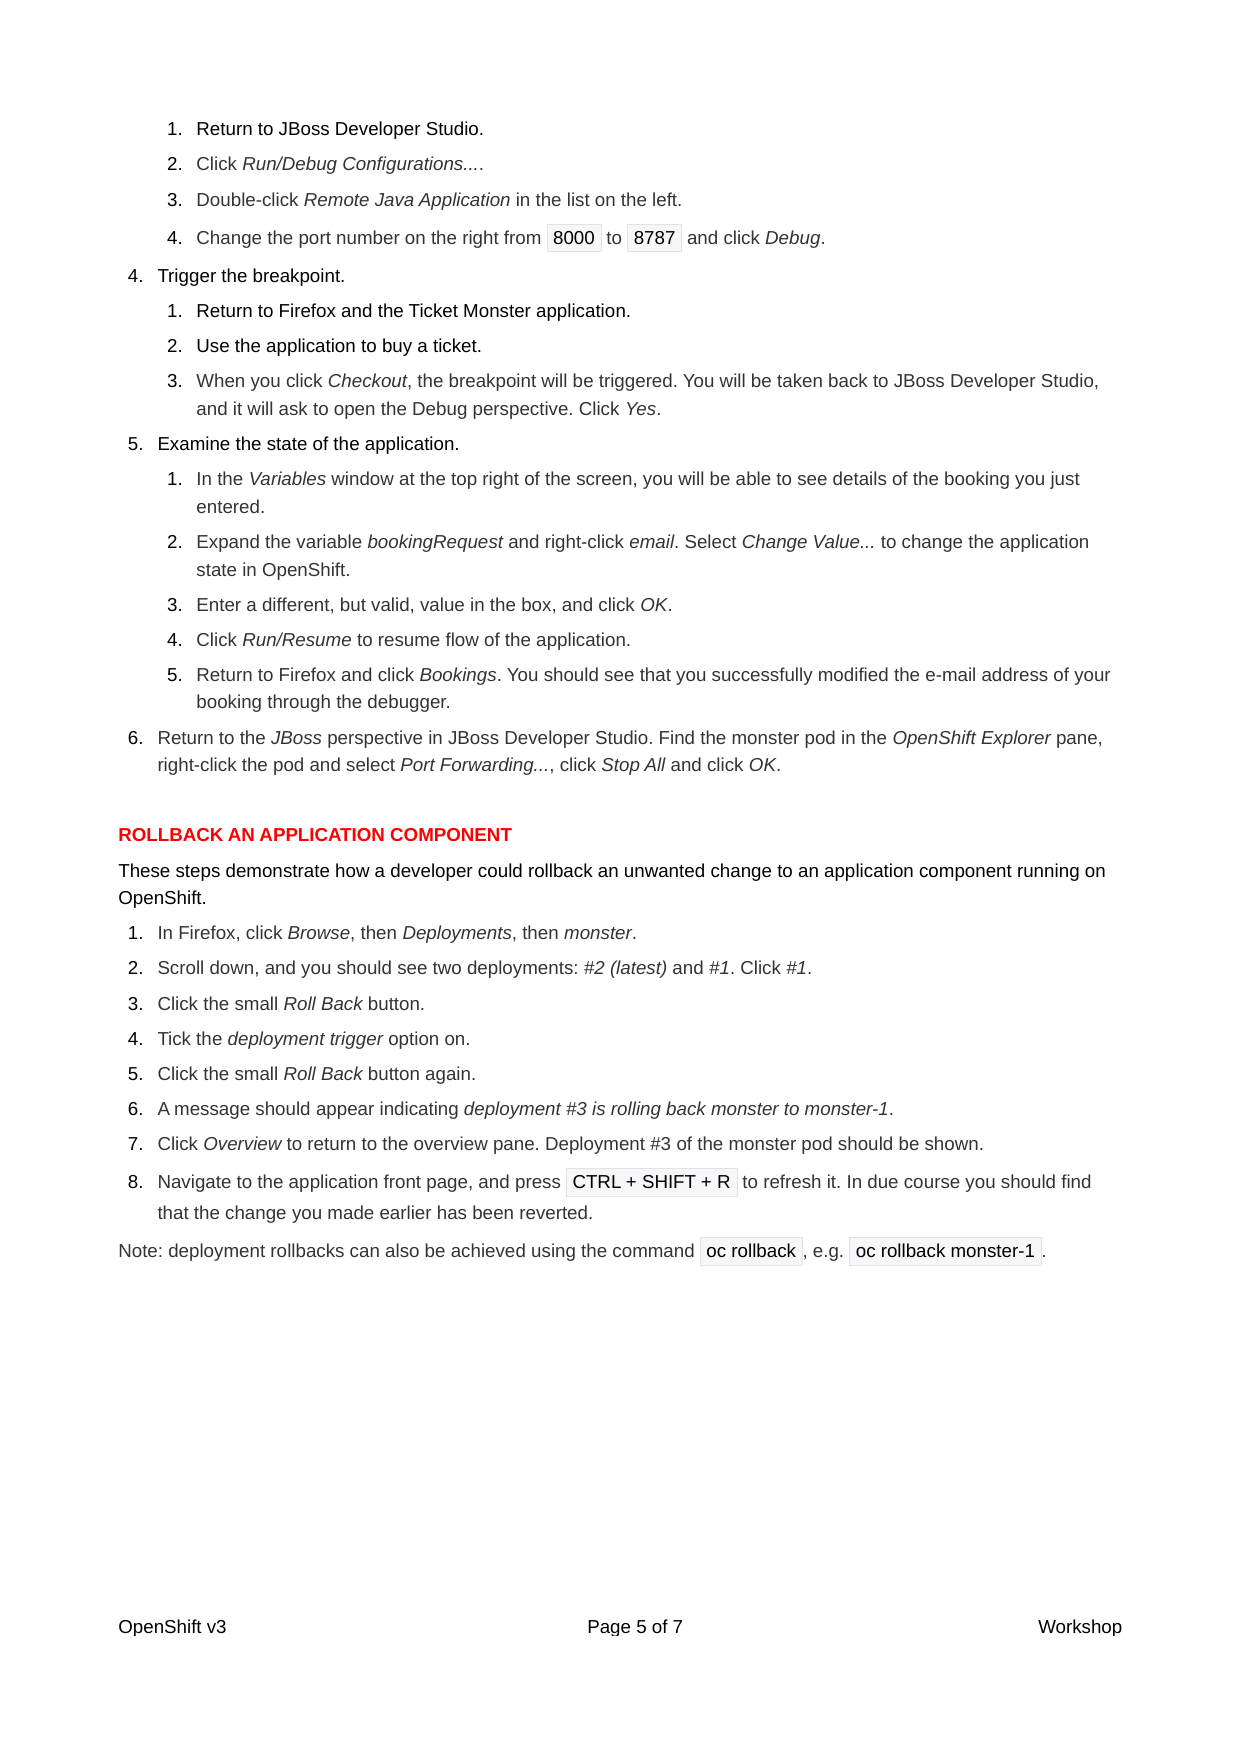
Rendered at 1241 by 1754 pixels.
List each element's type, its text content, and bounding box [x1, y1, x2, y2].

list Navigate to the application front page, and press CTRL + SHIFT + R to refresh it. In due course you should find that the change you made earlier has been reverted. [128, 1168, 1122, 1223]
list Click Run/Debug Configurations.... [167, 153, 1122, 175]
list In Firefox, click Browse, then Deployments, then monster. [128, 922, 1122, 944]
list In the Variables window at the top right of the screen, you will be able to see details of the booking you just entered. [167, 468, 1122, 517]
text Rollback an application component [118, 824, 1122, 846]
list Return to the JBoss perspective in JBoss Developer Studio. Find the monster pod in the OpenShift Explorer pane, right-click the pod and select Port Forwarding..., click Stop All and click OK. [128, 726, 1122, 776]
list When you click Checkout, the breakpoint will be triggered. You will be taken back to JBoss Developer Studio, and it will ask to open the Debug perspective. Click Yes. [167, 370, 1122, 419]
list Click the small Roll Back button again. [128, 1062, 1122, 1084]
list Return to Firefox and the Ticket Monster application. [167, 300, 1122, 322]
list Scroll down, and you should see two deployments: #2 (latest) and #1. Click #1. [128, 957, 1122, 979]
list Tick the deployment trigger option on. [128, 1027, 1122, 1049]
list Use the application to buy a ticket. [167, 335, 1122, 357]
list Expand the variable bookingRequest and right-click email. Select Change Value... to change the application state in OpenShift. [167, 531, 1122, 580]
list Trigger the breakpoint. [128, 265, 1122, 287]
text Note: deployment rollbacks can also be achieved using the command [118, 1237, 700, 1265]
list Return to JBoss Developer Studio. [167, 118, 1122, 140]
text , e.g. [803, 1237, 849, 1265]
list Click Overview to return to the overview pane. Deployment #3 of the monster pod should be shown. [128, 1133, 1122, 1154]
text . [1042, 1237, 1122, 1265]
list Examine the state of the application. [128, 433, 1122, 454]
text oc rollback [701, 1238, 802, 1265]
list A message should appear indicating deployment #3 is rolling back monster to monster-1. [128, 1098, 1122, 1119]
list Return to Firefox and click Bookings. You should see that you successfully modified the e-mail address of your booking through the debugger. [167, 664, 1122, 713]
list to 8787 [602, 223, 681, 251]
text These steps demonstrate how a developer could rollback an unwanted change to an application component running on OpenShift. [118, 859, 1122, 908]
list Click Run/Resume to resume flow of the application. [167, 629, 1122, 650]
list Click the small Roll Back button. [128, 992, 1122, 1014]
list Change the port number on the right from 8000 [167, 223, 601, 251]
list Double-click Remote Java Application in the list on the left. [167, 188, 1122, 210]
list and click Debug. [682, 223, 1122, 251]
text oc rollback monster-1 [850, 1238, 1041, 1265]
list Enter a different, but valid, value in the box, and click OK. [167, 593, 1122, 615]
